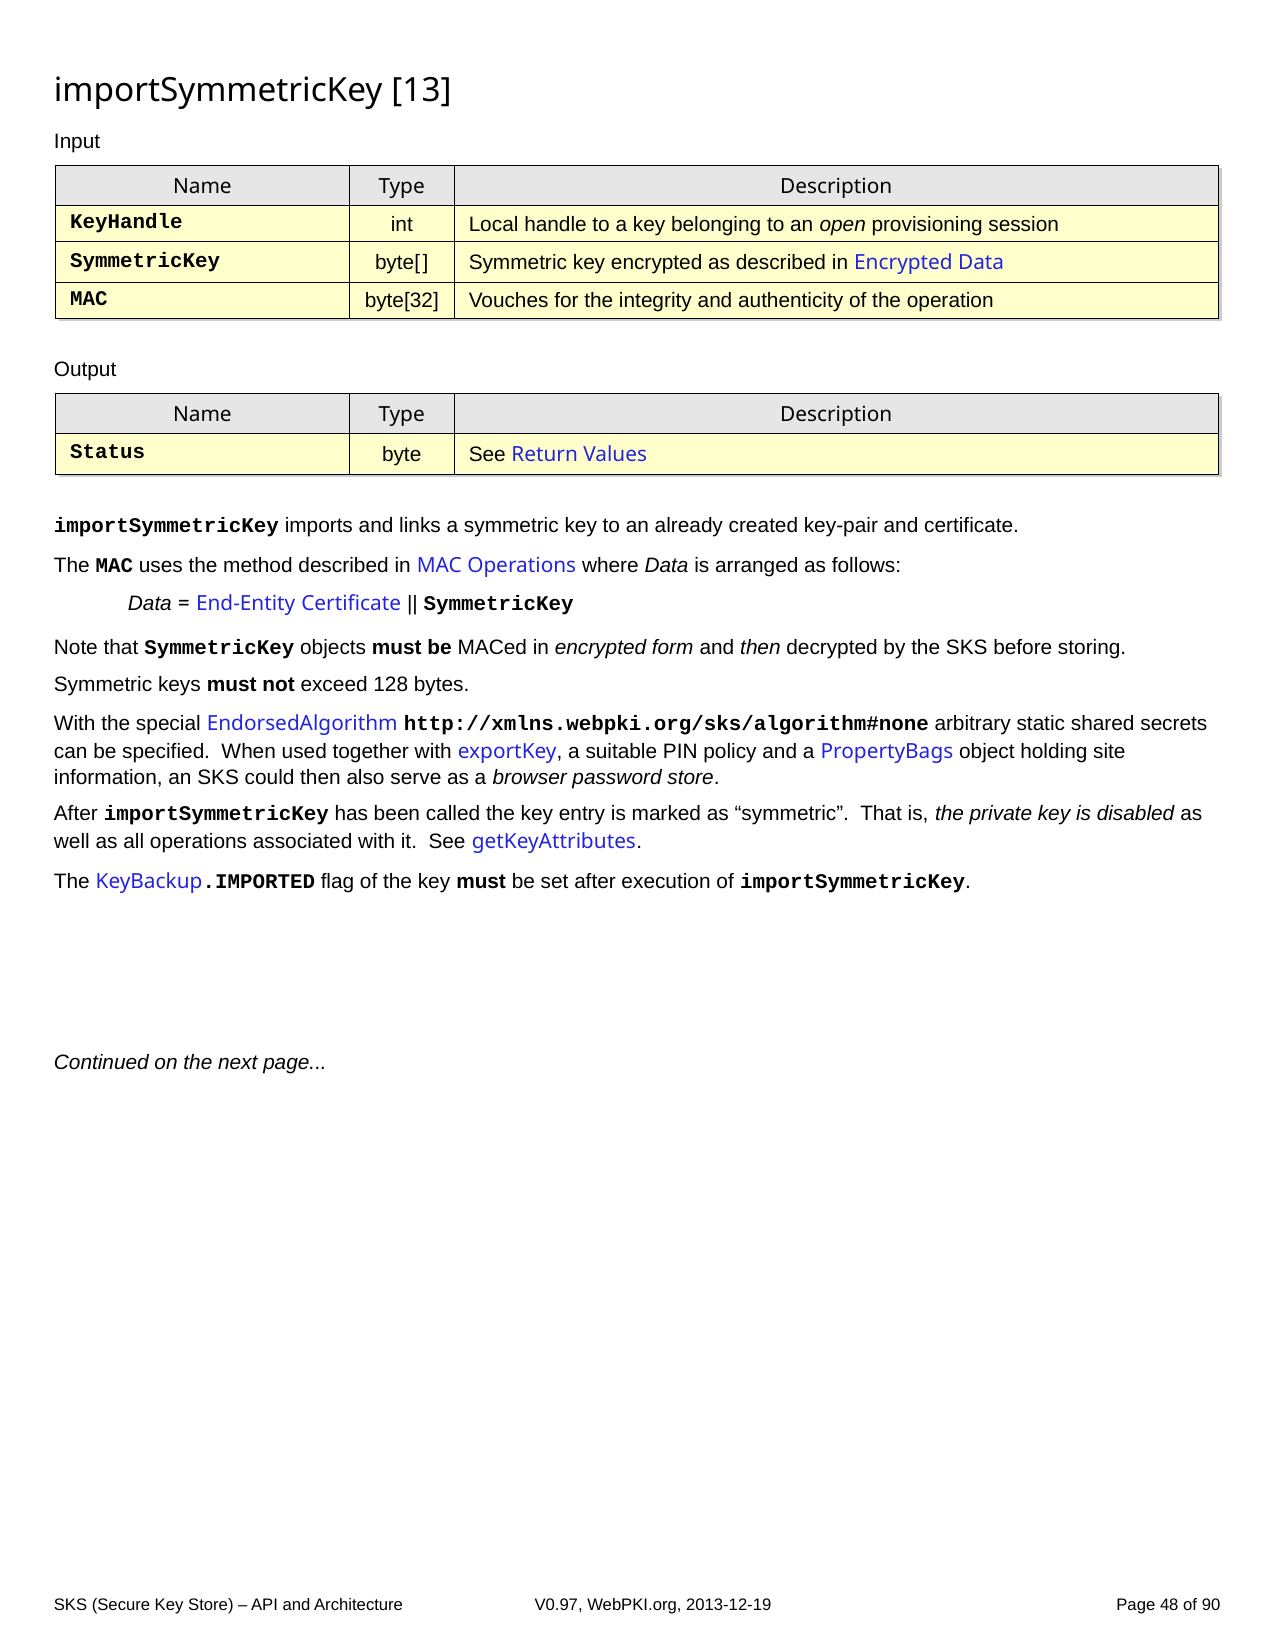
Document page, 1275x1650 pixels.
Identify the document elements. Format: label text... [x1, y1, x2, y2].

text importSymmetricKey imports and links a symmetric key to an already created key-pair and certificate. [54, 513, 1221, 539]
text The MAC uses the method described in MAC Operations where Data is arranged as follows: [54, 551, 1221, 579]
text With the special EndorsedAlgorithm http://xmlns.webpki.org/sks/algorithm#none arbitrary static shared secrets can be specified. When used together with exportKey, a suitable PIN policy and a PropertyBags object holding site information, an SKS could then also serve as a browser password store. [54, 708, 1221, 789]
table_header Description [455, 394, 1218, 433]
table_cell See Return Values [455, 434, 1218, 473]
text Output [54, 357, 1221, 381]
table_cell Status [56, 434, 349, 473]
text Note that SymmetricKey objects must be MACed in encrypted form and then decrypted by the SKS before storing. [54, 634, 1221, 660]
table_header Type [350, 394, 454, 433]
text The KeyBackup.IMPORTED flag of the key must be set after execution of importSymmetricKey. [54, 867, 1221, 895]
table_header Description [455, 166, 1218, 205]
table_header Name [56, 394, 349, 433]
text Input [54, 129, 1221, 153]
table_cell Symmetric key encrypted as described in Encrypted Data [455, 242, 1218, 282]
table_cell Local handle to a key belonging to an open provisioning session [455, 206, 1218, 241]
table_header Name [56, 166, 349, 205]
table_cell byte [350, 434, 454, 473]
text Symmetric keys must not exceed 128 bytes. [54, 672, 1221, 696]
table_cell SymmetricKey [56, 242, 349, 282]
text Continued on the next page... [54, 1050, 1221, 1074]
table_cell Vouches for the integrity and authenticity of the operation [455, 283, 1218, 318]
table_cell byte⁮[32] [350, 283, 454, 318]
table_cell MAC [56, 283, 349, 318]
table_cell byte⁮[ ] [350, 242, 454, 282]
table_cell int [350, 206, 454, 241]
text Data = End-Entity Certificate || SymmetricKey [54, 588, 1221, 617]
text After importSymmetricKey has been called the key entry is marked as “symmetric”. That is, the private key is disabled as well as all operations associated with it. See getKeyAttributes. [54, 801, 1221, 855]
table_header Type [350, 166, 454, 205]
table_cell KeyHandle [56, 206, 349, 241]
subtitle importSymmetricKey [13] [54, 66, 1221, 111]
